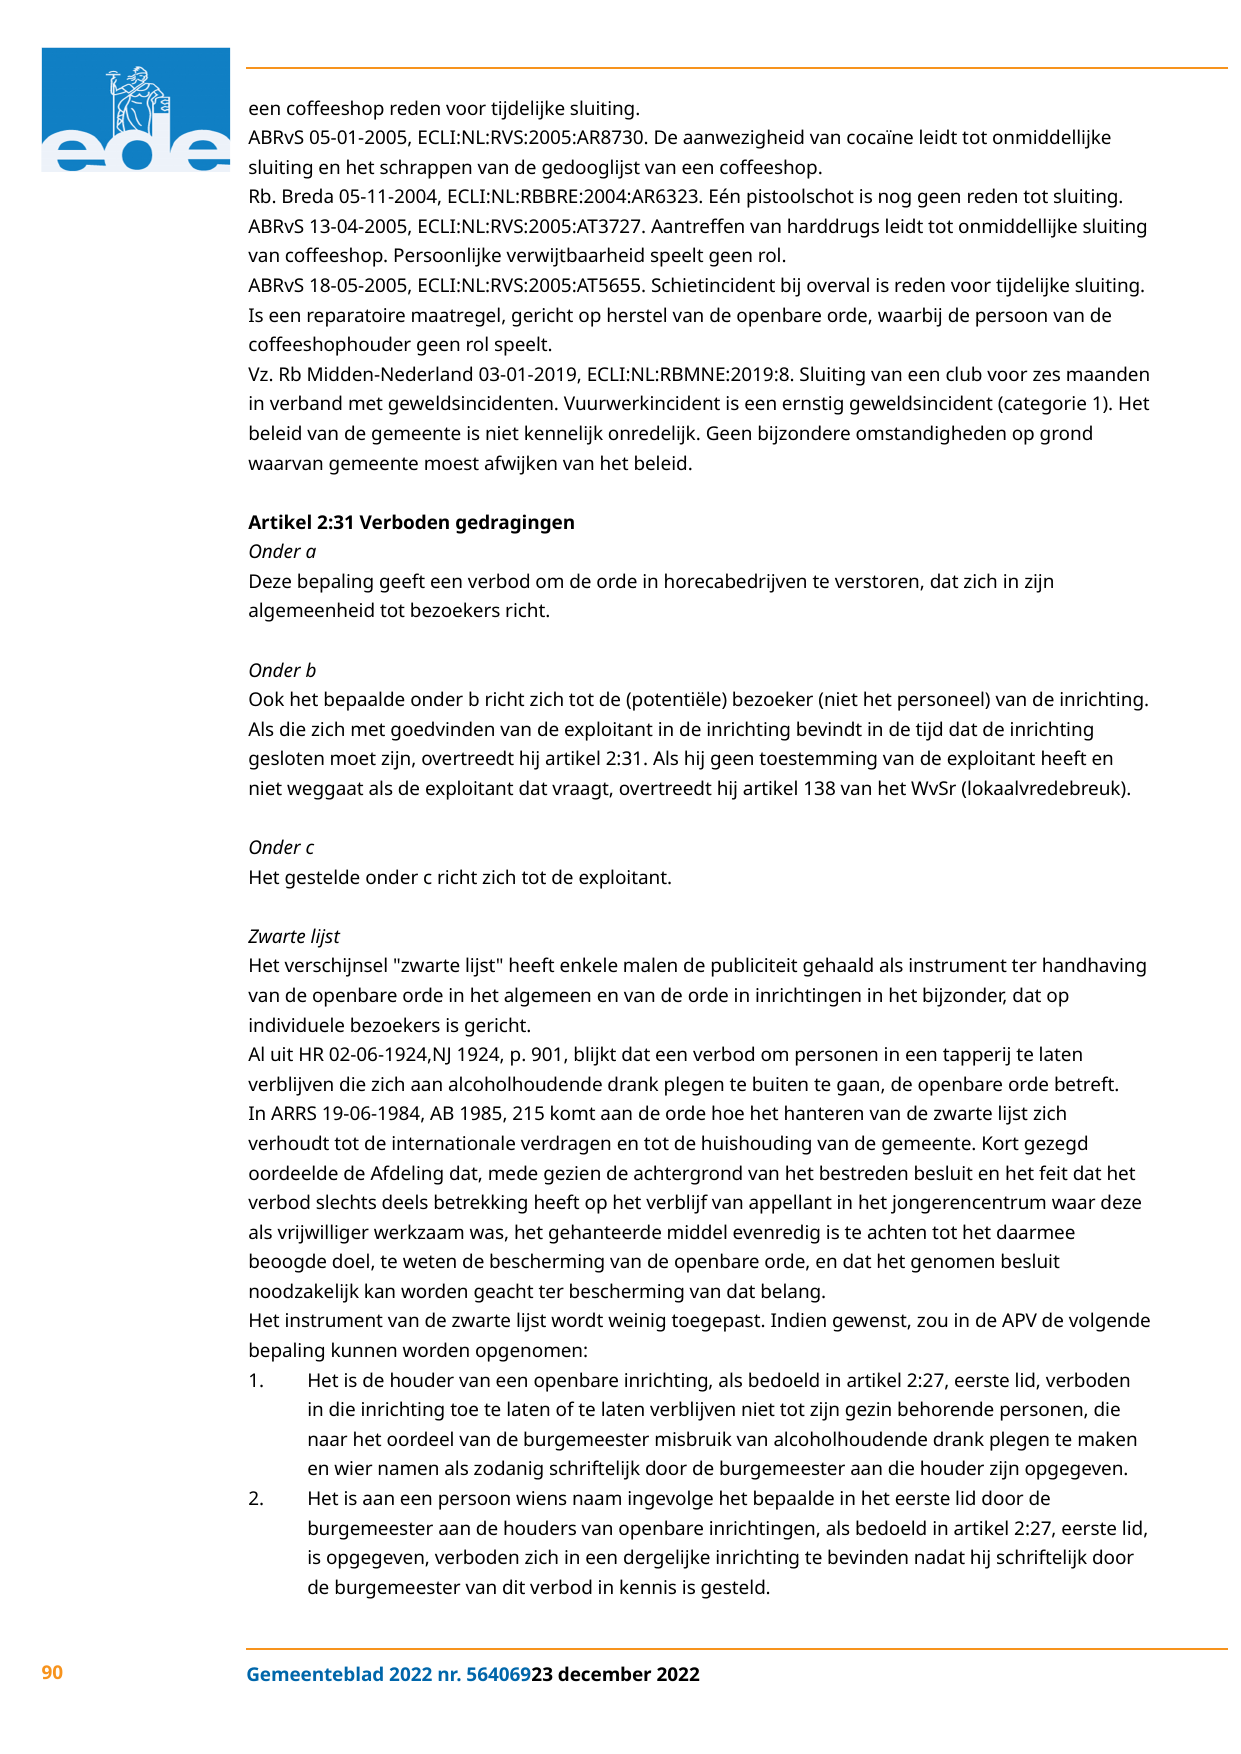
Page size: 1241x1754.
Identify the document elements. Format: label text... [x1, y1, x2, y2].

list Het is de houder van een openbare inrichting, als bedoeld in artikel 2:27, eerste lid, verboden in die inrichting toe te laten of te laten verblijven niet tot zijn gezin behorende personen, die naar het oordeel van de burgemeester misbruik van alcoholhoudende drank plegen te maken en wier namen als zodanig schriftelijk door de burgemeester aan die houder zijn opgegeven. [248, 1367, 1152, 1481]
text Deze bepaling geeft een verbod om de orde in horecabedrijven te verstoren, dat zich in zijn algemeenheid tot bezoekers richt. [248, 568, 1152, 623]
text Vz. Rb Midden-Nederland 03-01-2019, ECLI:NL:RBMNE:2019:8. Sluiting van een club voor zes maanden in verband met geweldsincidenten. Vuurwerkincident is een ernstig geweldsincident (categorie 1). Het beleid van de gemeente is niet kennelijk onredelijk. Geen bijzondere omstandigheden op grond waarvan gemeente moest afwijken van het beleid. [248, 361, 1152, 476]
text Artikel 2:31 Verboden gedragingen [248, 509, 1152, 535]
text Het instrument van de zwarte lijst wordt weinig toegepast. Indien gewenst, zou in de APV de volgende bepaling kunnen worden opgenomen: [248, 1308, 1152, 1363]
text Al uit HR 02-06-1924,NJ 1924, p. 901, blijkt dat een verbod om personen in een tapperij te laten verblijven die zich aan alcoholhoudende drank plegen te buiten te gaan, de openbare orde betreft. [248, 1041, 1152, 1097]
text Onder a [248, 538, 1152, 564]
text Het verschijnsel "zwarte lijst" heeft enkele malen de publiciteit gehaald als instrument ter handhaving van de openbare orde in het algemeen en van de orde in inrichtingen in het bijzonder, dat op individuele bezoekers is gericht. [248, 953, 1152, 1038]
text Zwarte lijst [248, 923, 1152, 949]
picture [41, 47, 231, 172]
text een coffeeshop reden voor tijdelijke sluiting. [248, 95, 1152, 121]
text Onder b [248, 657, 1152, 683]
text ABRvS 05-01-2005, ECLI:NL:RVS:2005:AR8730. De aanwezigheid van cocaïne leidt tot onmiddellijke sluiting en het schrappen van de gedooglijst van een coffeeshop. [248, 124, 1152, 180]
text Onder c [248, 834, 1152, 860]
list Het is aan een persoon wiens naam ingevolge het bepaalde in het eerste lid door de burgemeester aan de houders van openbare inrichtingen, als bedoeld in artikel 2:27, eerste lid, is opgegeven, verboden zich in een dergelijke inrichting te bevinden nadat hij schriftelijk door de burgemeester van dit verbod in kennis is gesteld. [248, 1485, 1152, 1600]
text Rb. Breda 05-11-2004, ECLI:NL:RBBRE:2004:AR6323. Eén pistoolschot is nog geen reden tot sluiting. [248, 183, 1152, 209]
text Het gestelde onder c richt zich tot de exploitant. [248, 864, 1152, 890]
text ABRvS 13-04-2005, ECLI:NL:RVS:2005:AT3727. Aantreffen van harddrugs leidt tot onmiddellijke sluiting van coffeeshop. Persoonlijke verwijtbaarheid speelt geen rol. [248, 213, 1152, 268]
text Ook het bepaalde onder b richt zich tot de (potentiële) bezoeker (niet het personeel) van de inrichting. Als die zich met goedvinden van de exploitant in de inrichting bevindt in de tijd dat de inrichting gesloten moet zijn, overtreedt hij artikel 2:31. Als hij geen toestemming van de exploitant heeft en niet weggaat als de exploitant dat vraagt, overtreedt hij artikel 138 van het WvSr (lokaalvredebreuk). [248, 686, 1152, 801]
text ABRvS 18-05-2005, ECLI:NL:RVS:2005:AT5655. Schietincident bij overval is reden voor tijdelijke sluiting. Is een reparatoire maatregel, gericht op herstel van de openbare orde, waarbij de persoon van de coffeeshophouder geen rol speelt. [248, 272, 1152, 357]
text In ARRS 19-06-1984, AB 1985, 215 komt aan de orde hoe het hanteren van de zwarte lijst zich verhoudt tot de internationale verdragen en tot de huishouding van de gemeente. Kort gezegd oordeelde de Afdeling dat, mede gezien de achtergrond van het bestreden besluit en het feit dat het verbod slechts deels betrekking heeft op het verblijf van appellant in het jongerencentrum waar deze als vrijwilliger werkzaam was, het gehanteerde middel evenredig is te achten tot het daarmee beoogde doel, te weten de bescherming van de openbare orde, en dat het genomen besluit noodzakelijk kan worden geacht ter bescherming van dat belang. [248, 1101, 1152, 1304]
